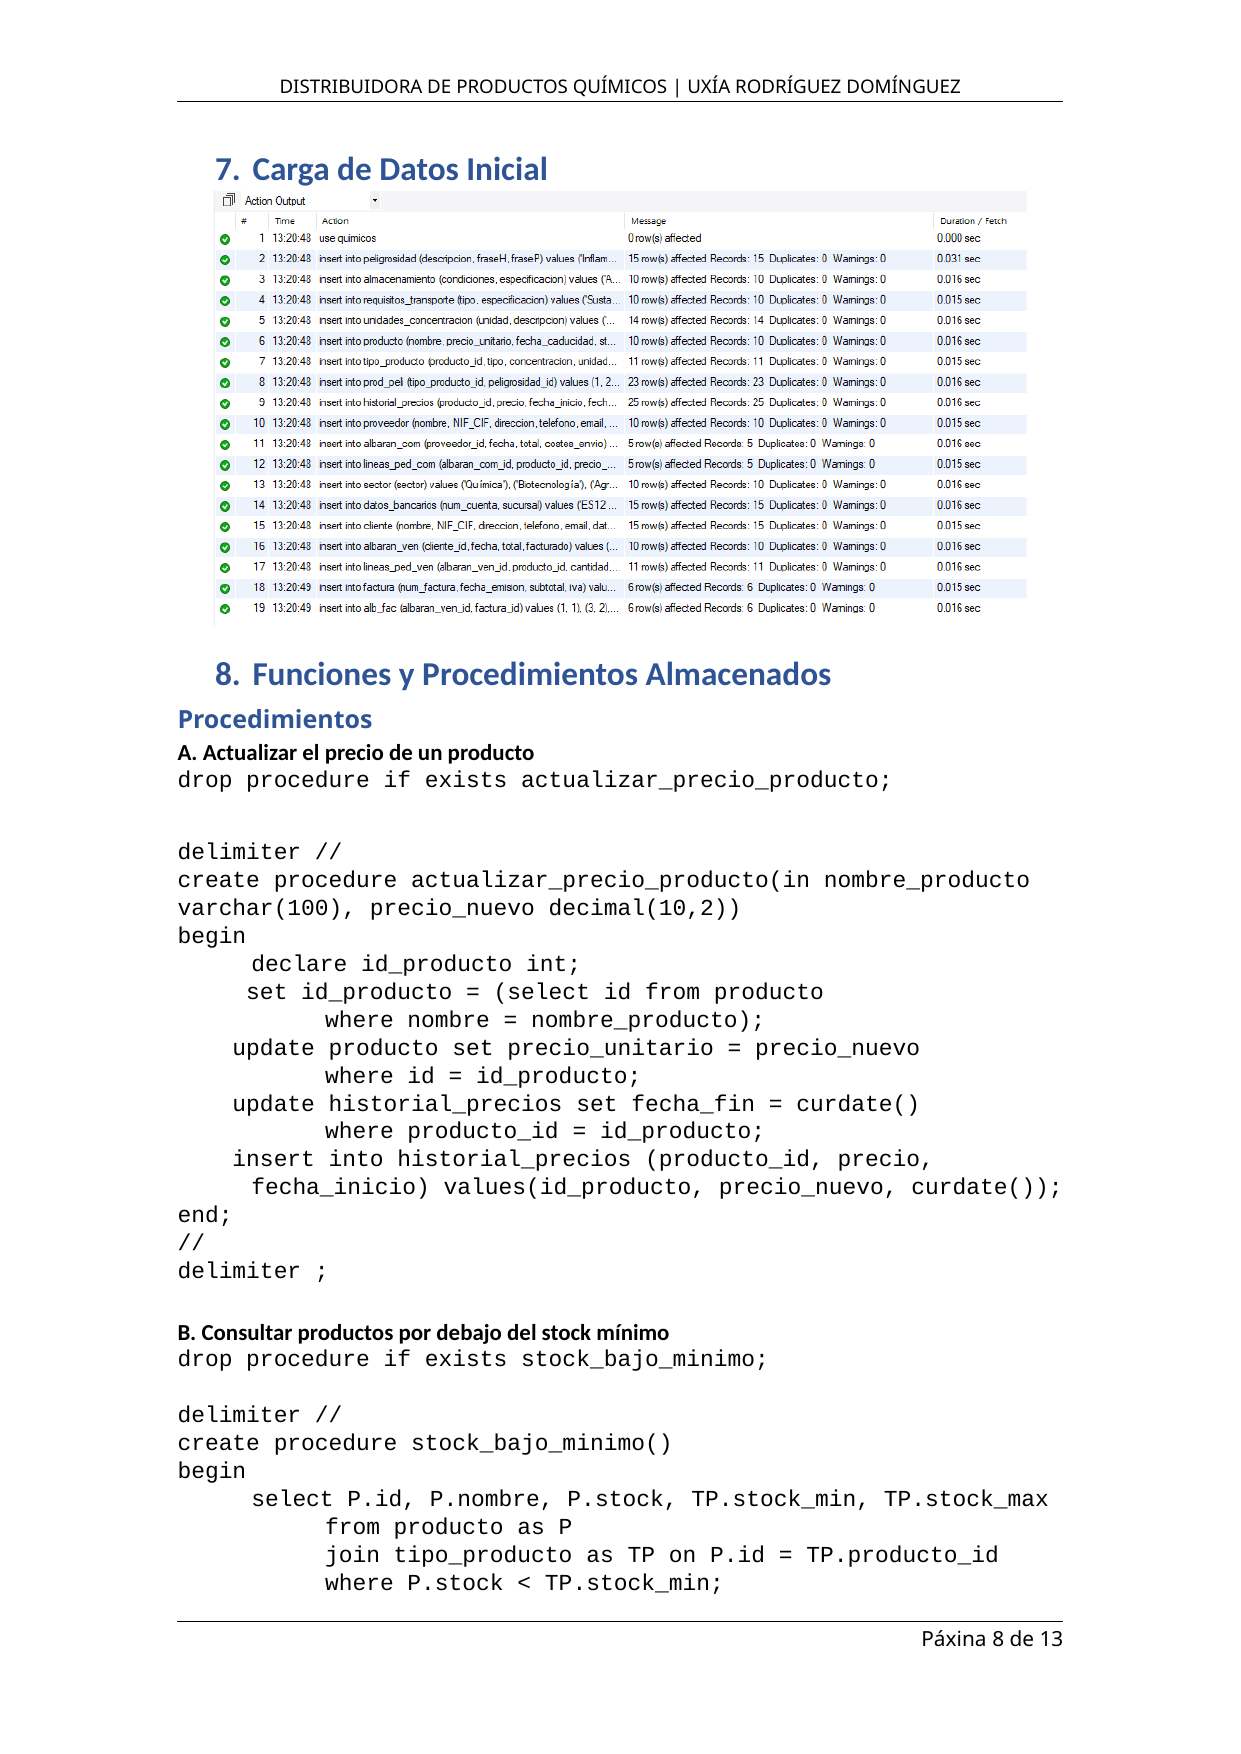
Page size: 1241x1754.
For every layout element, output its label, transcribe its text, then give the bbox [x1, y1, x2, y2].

picture [213, 191, 1027, 627]
text delimiter // create procedure actualizar_precio_producto(in nombre_producto varchar(100), precio_nuevo decimal(10,2)) begin declare id_producto int; set id_producto = (select id from producto [177, 813, 1063, 1006]
subtitle Procedimientos [177, 701, 1063, 736]
text where nombre = nombre_producto); update producto set precio_unitario = precio_nuevo [177, 1008, 1063, 1062]
subtitle Funciones y Procedimientos Almacenados [215, 653, 1063, 694]
text A. Actualizar el precio de un producto drop procedure if exists actualizar_precio_producto; [177, 738, 1063, 794]
text delimiter // create procedure stock_bajo_minimo() begin select P.id, P.nombre, P.stock, TP.stock_min, TP.stock_max from producto as P join tipo_producto as TP on P.id = TP.producto_id where P.stock < TP.stock_min; [177, 1376, 1063, 1597]
subtitle Carga de Datos Inicial [215, 148, 1063, 188]
text where producto_id = id_producto; insert into historial_precios (producto_id, precio, fecha_inicio) values(id_producto, precio_nuevo, curdate()); end; // delimiter ; B. Consultar productos por debajo del stock mínimo drop procedure if exists stock_bajo_minimo; [177, 1120, 1063, 1374]
text where id = id_producto; update historial_precios set fecha_fin = curdate() [177, 1064, 1063, 1118]
